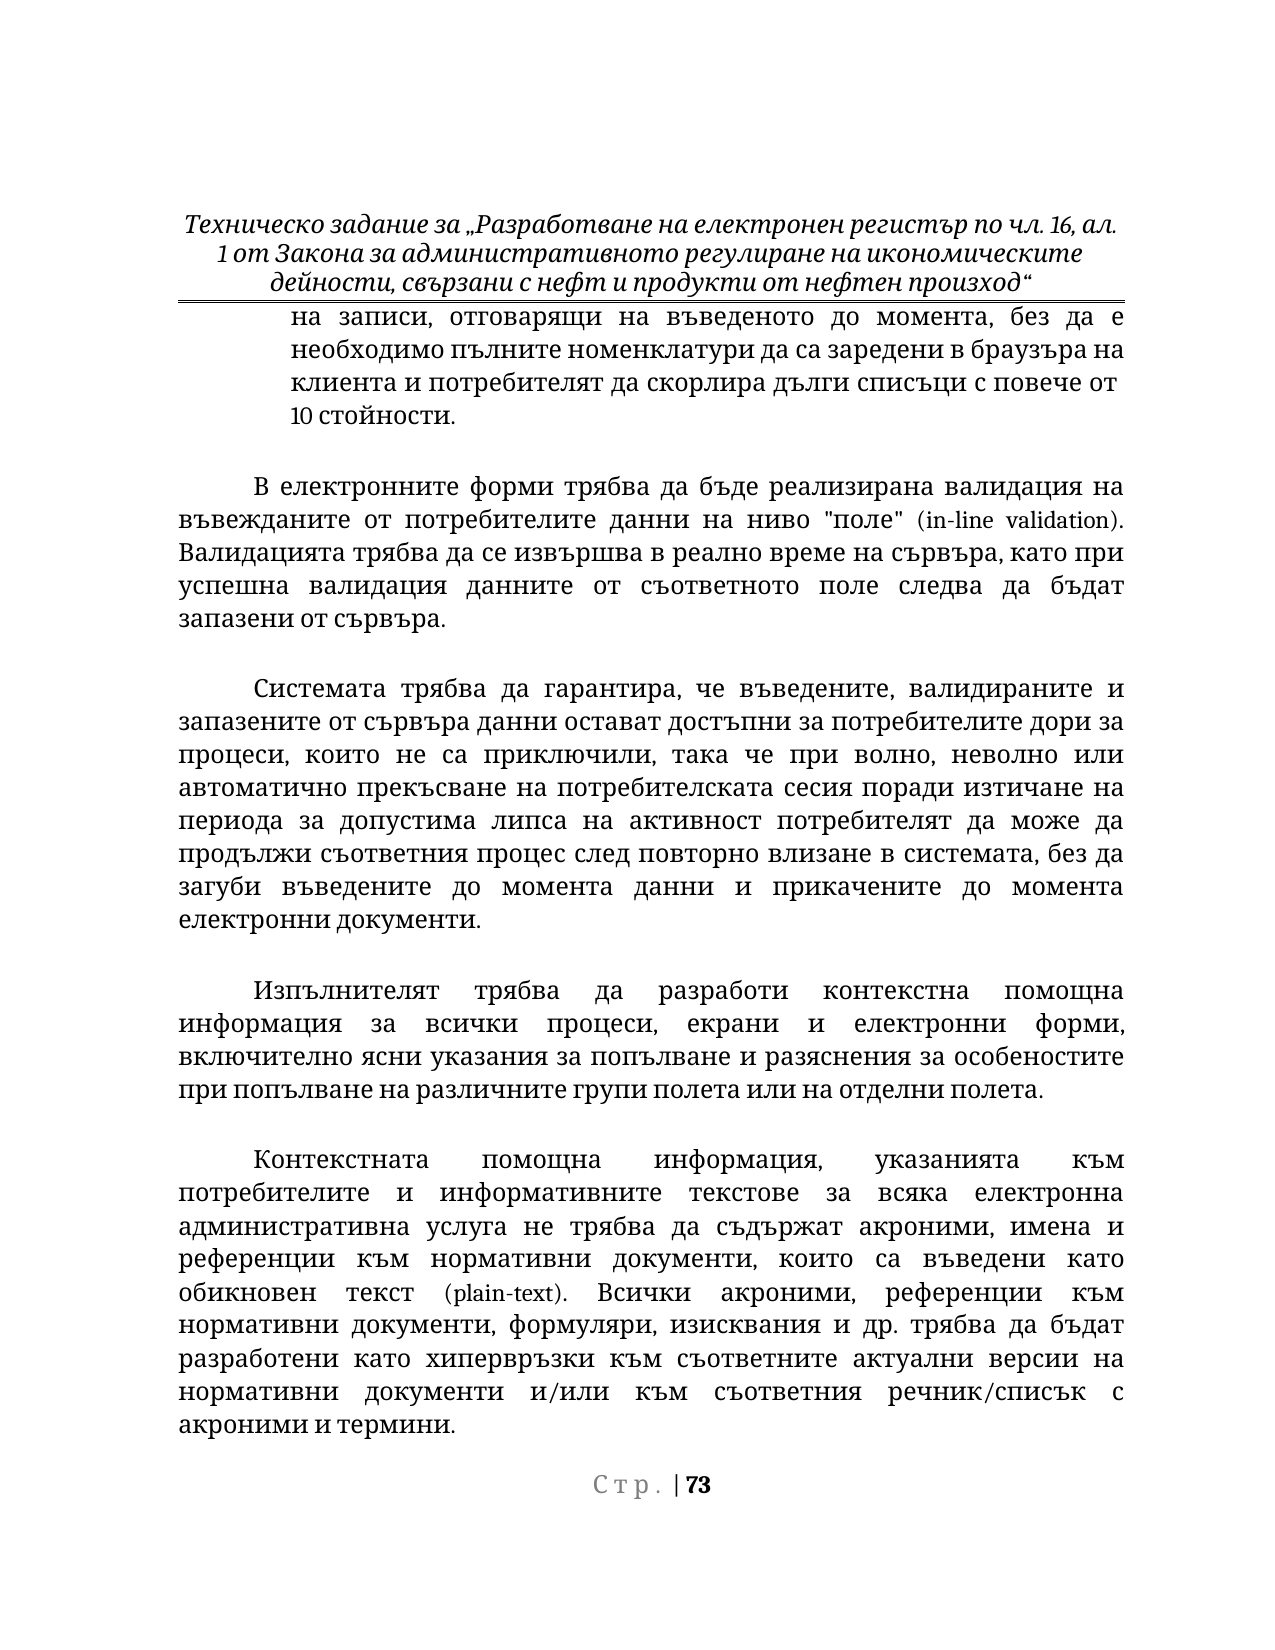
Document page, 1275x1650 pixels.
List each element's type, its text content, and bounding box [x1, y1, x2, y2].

text В електронните форми трябва да бъде реализирана валидация на въвежданите от потребителите данни на ниво "поле" (in-line validation). Валидацията трябва да се извършва в реално време на сървъра, като при успешна валидация данните от съответното поле следва да бъдат запазени от сървъра. [178, 472, 1125, 633]
text Контекстната помощна информация, указанията към потребителите и информативните текстове за всяка електронна административна услуга не трябва да съдържат акроними, имена и референции към нормативни документи, които са въведени като обикновен текст (plain-text). Всички акроними, референции към нормативни документи, формуляри, изисквания и др. трябва да бъдат разработени като хипервръзки към съответните актуални версии на нормативни документи и/или към съответния речник/списък с акроними и термини. [178, 1146, 1125, 1439]
text Системата трябва да гарантира, че въведените, валидираните и запазените от сървъра данни остават достъпни за потребителите дори за процеси, които не са приключили, така че при волно, неволно или автоматично прекъсване на потребителската сесия поради изтичане на периода за допустима липса на активност потребителят да може да продължи съответния процес след повторно влизане в системата, без да загуби въведените до момента данни и прикачените до момента електронни документи. [178, 675, 1125, 935]
text Изпълнителят трябва да разработи контекстна помощна информация за всички процеси, екрани и електронни форми, включително ясни указания за попълване и разяснения за особеностите при попълване на различните групи полета или на отделни полета. [178, 977, 1125, 1104]
list на записи, отговарящи на въведеното до момента, без да е необходимо пълните номенклатури да са заредени в браузъра на клиента и потребителят да скорлира дълги списъци с повече от 10 стойности. [253, 303, 1125, 431]
